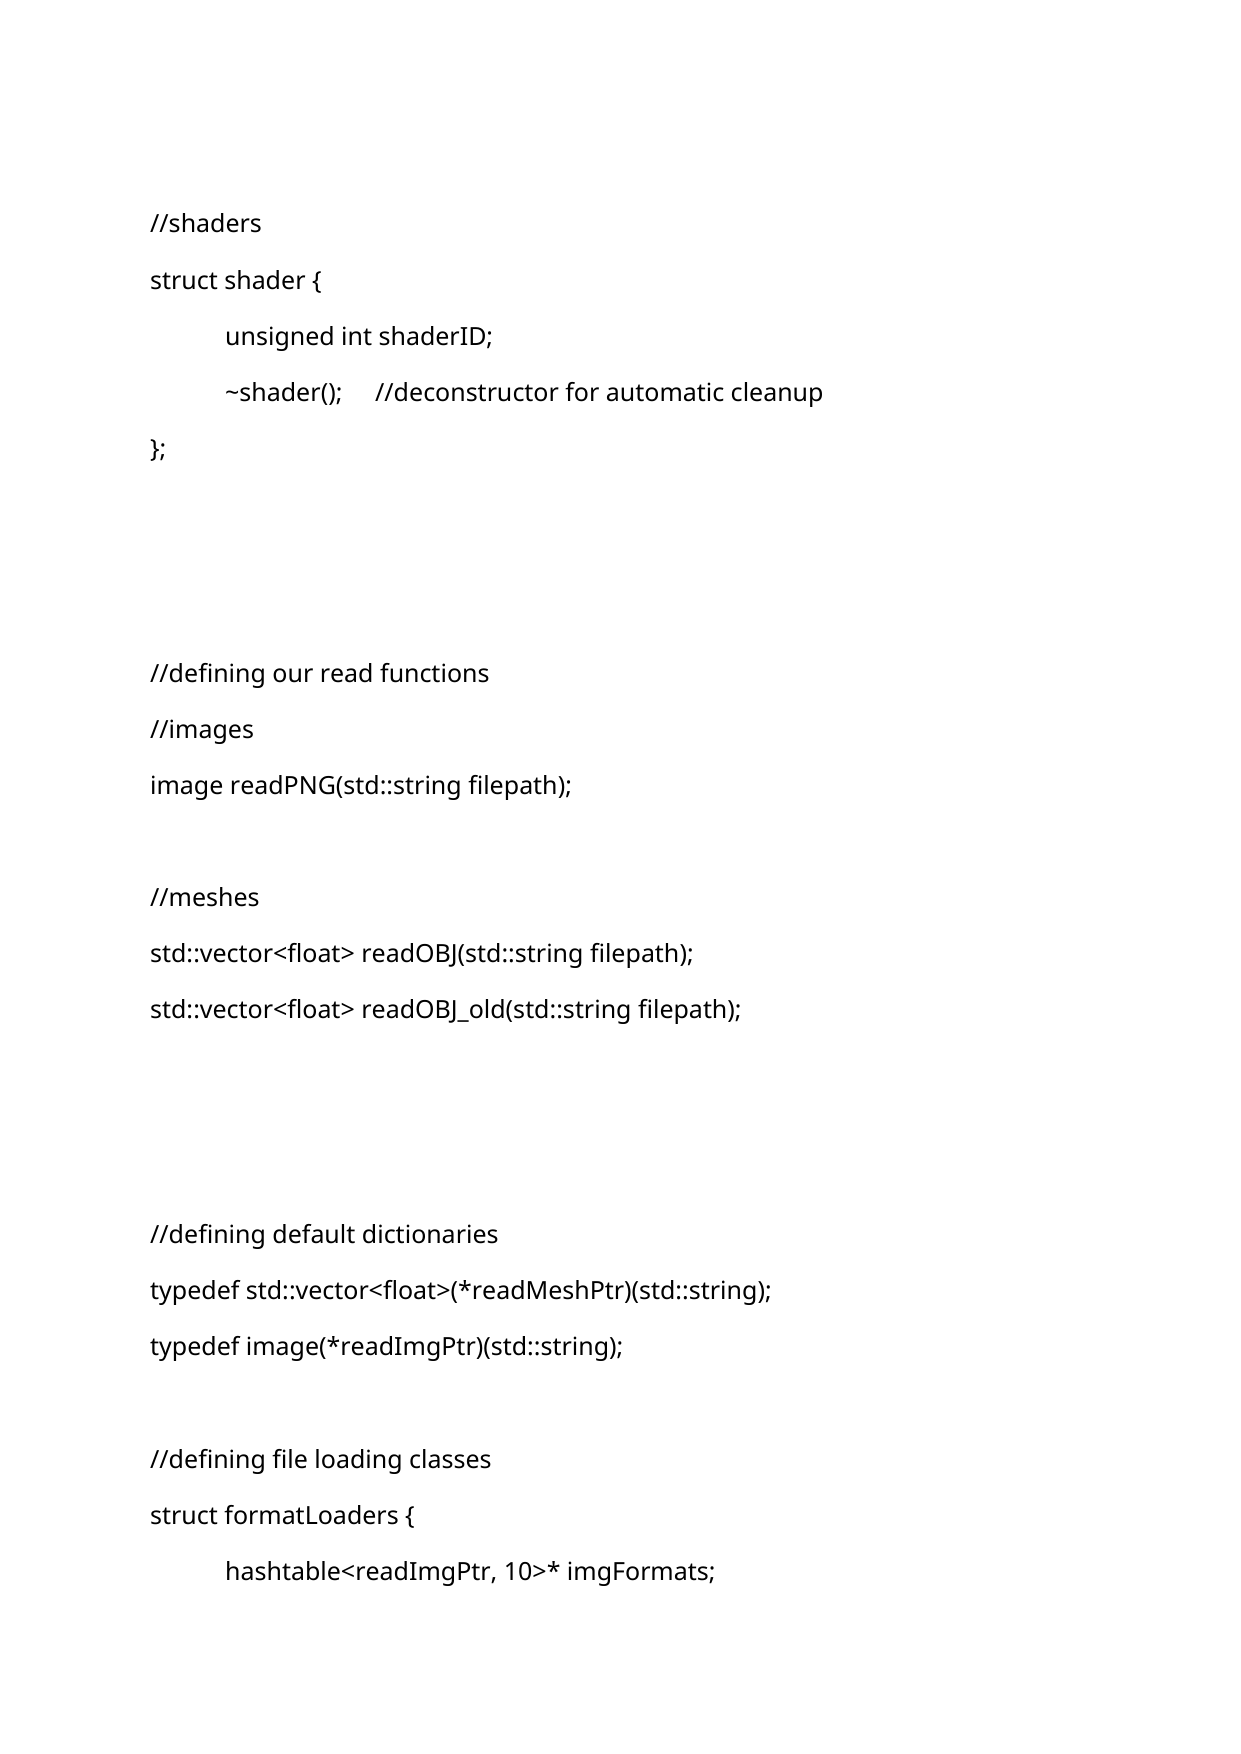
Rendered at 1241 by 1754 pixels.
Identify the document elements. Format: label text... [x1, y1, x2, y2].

text typedef image(*readImgPtr)(std::string); [150, 1329, 1090, 1363]
text hashtable<readImgPtr, 10>* imgFormats; [150, 1554, 1090, 1588]
text unsigned int shaderID; [150, 318, 1090, 352]
text //defining our read functions [150, 655, 1090, 689]
text //shaders [150, 206, 1090, 240]
text //defining file loading classes [150, 1441, 1090, 1475]
text //meshes [150, 880, 1090, 914]
text //images [150, 711, 1090, 746]
text std::vector<float> readOBJ(std::string filepath); [150, 936, 1090, 970]
text struct shader { [150, 262, 1090, 296]
text struct formatLoaders { [150, 1497, 1090, 1532]
text typedef std::vector<float>(*readMeshPtr)(std::string); [150, 1273, 1090, 1307]
text std::vector<float> readOBJ_old(std::string filepath); [150, 992, 1090, 1026]
text //defining default dictionaries [150, 1217, 1090, 1251]
text image readPNG(std::string filepath); [150, 768, 1090, 802]
text }; [150, 431, 1090, 465]
text ~shader(); //deconstructor for automatic cleanup [150, 374, 1090, 409]
